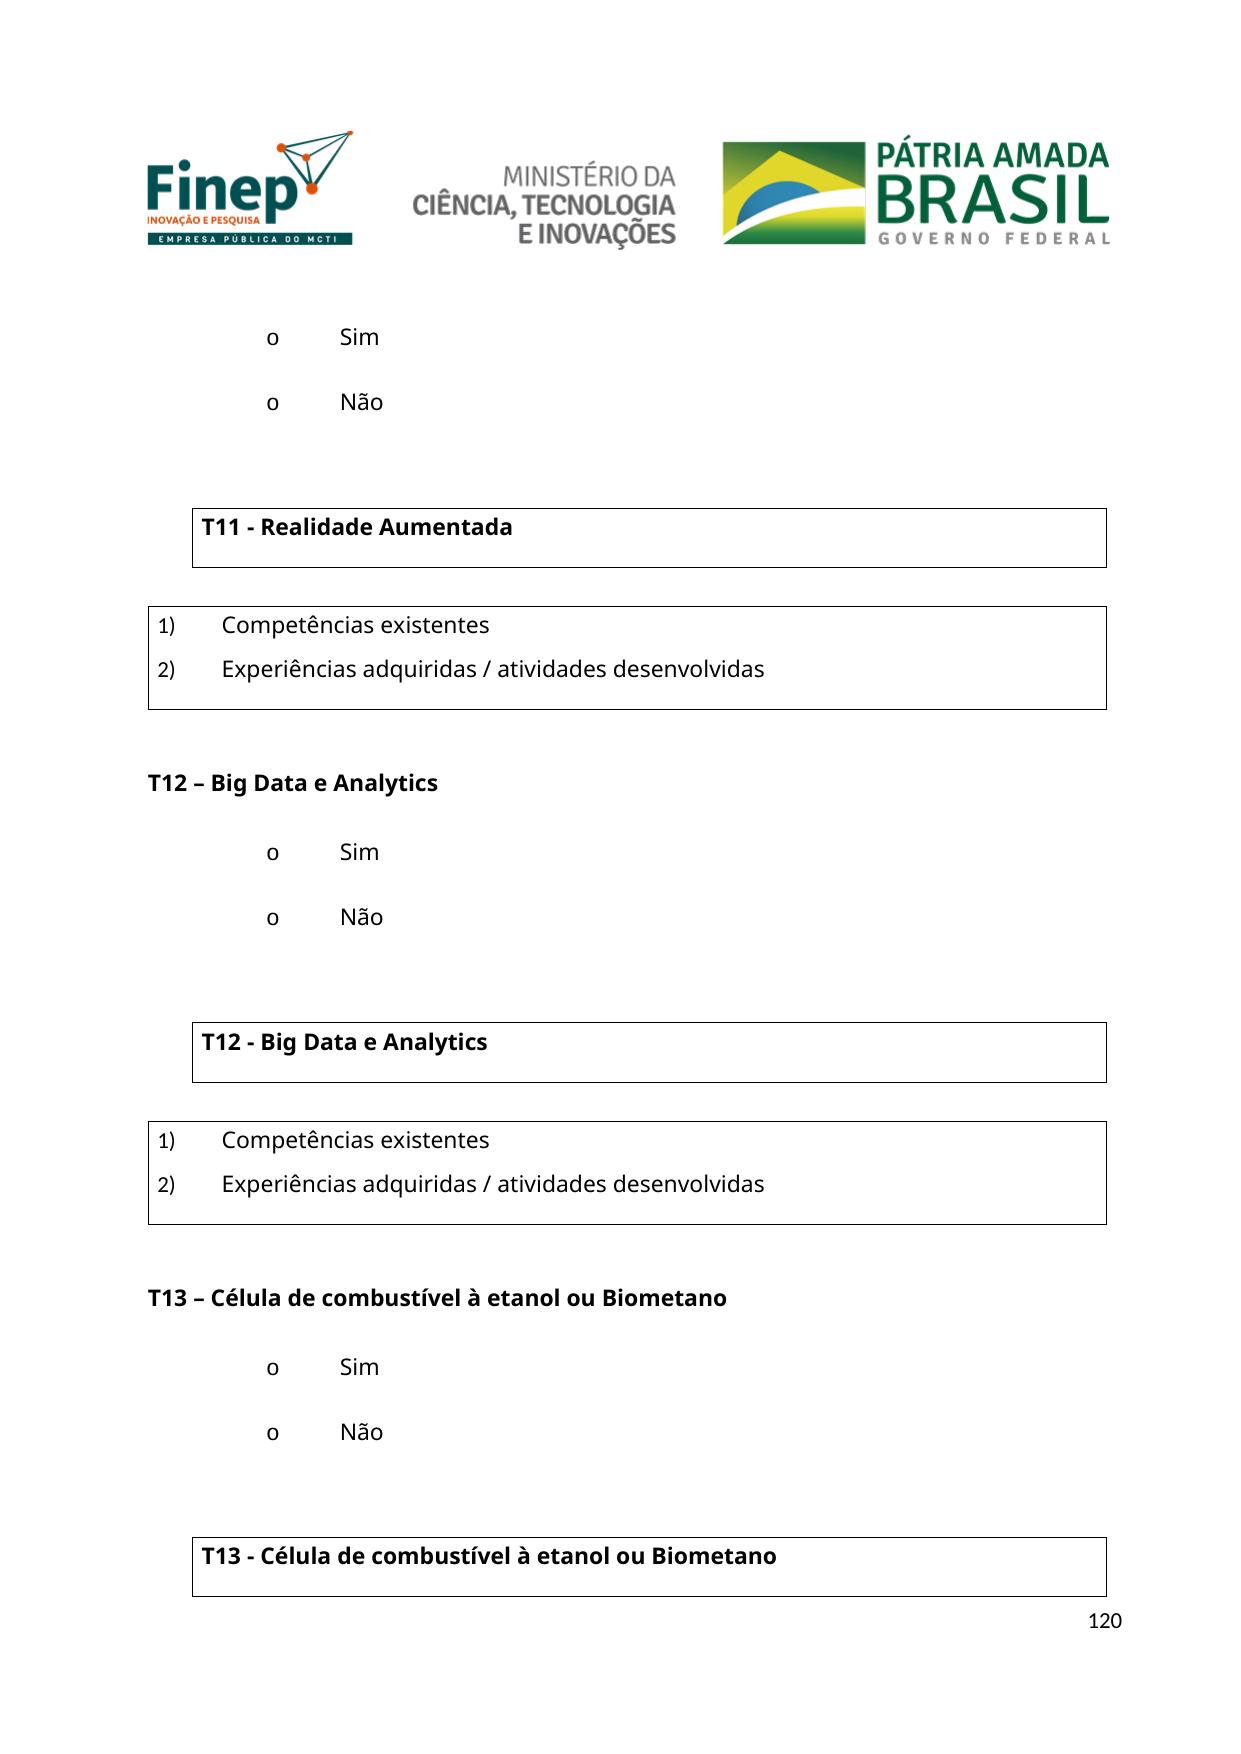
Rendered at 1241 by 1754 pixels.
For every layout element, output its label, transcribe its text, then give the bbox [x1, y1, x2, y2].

list Não [266, 901, 1122, 932]
text T13 - Célula de combustível à etanol ou Biometano [193, 1538, 1106, 1596]
list Não [266, 1416, 1122, 1447]
text T12 – Big Data e Analytics [148, 767, 1122, 798]
text T13 – Célula de combustível à etanol ou Biometano [148, 1282, 1122, 1313]
list Experiências adquiridas / atividades desenvolvidas [149, 1164, 1106, 1224]
text T11 - Realidade Aumentada [193, 509, 1106, 567]
list Competências existentes [149, 1122, 1106, 1155]
text T12 - Big Data e Analytics [193, 1023, 1106, 1082]
list Sim [266, 321, 1122, 353]
list Sim [266, 1351, 1122, 1382]
list Sim [266, 836, 1122, 867]
list Competências existentes [149, 607, 1106, 640]
list Experiências adquiridas / atividades desenvolvidas [149, 650, 1106, 709]
list Não [266, 386, 1122, 417]
